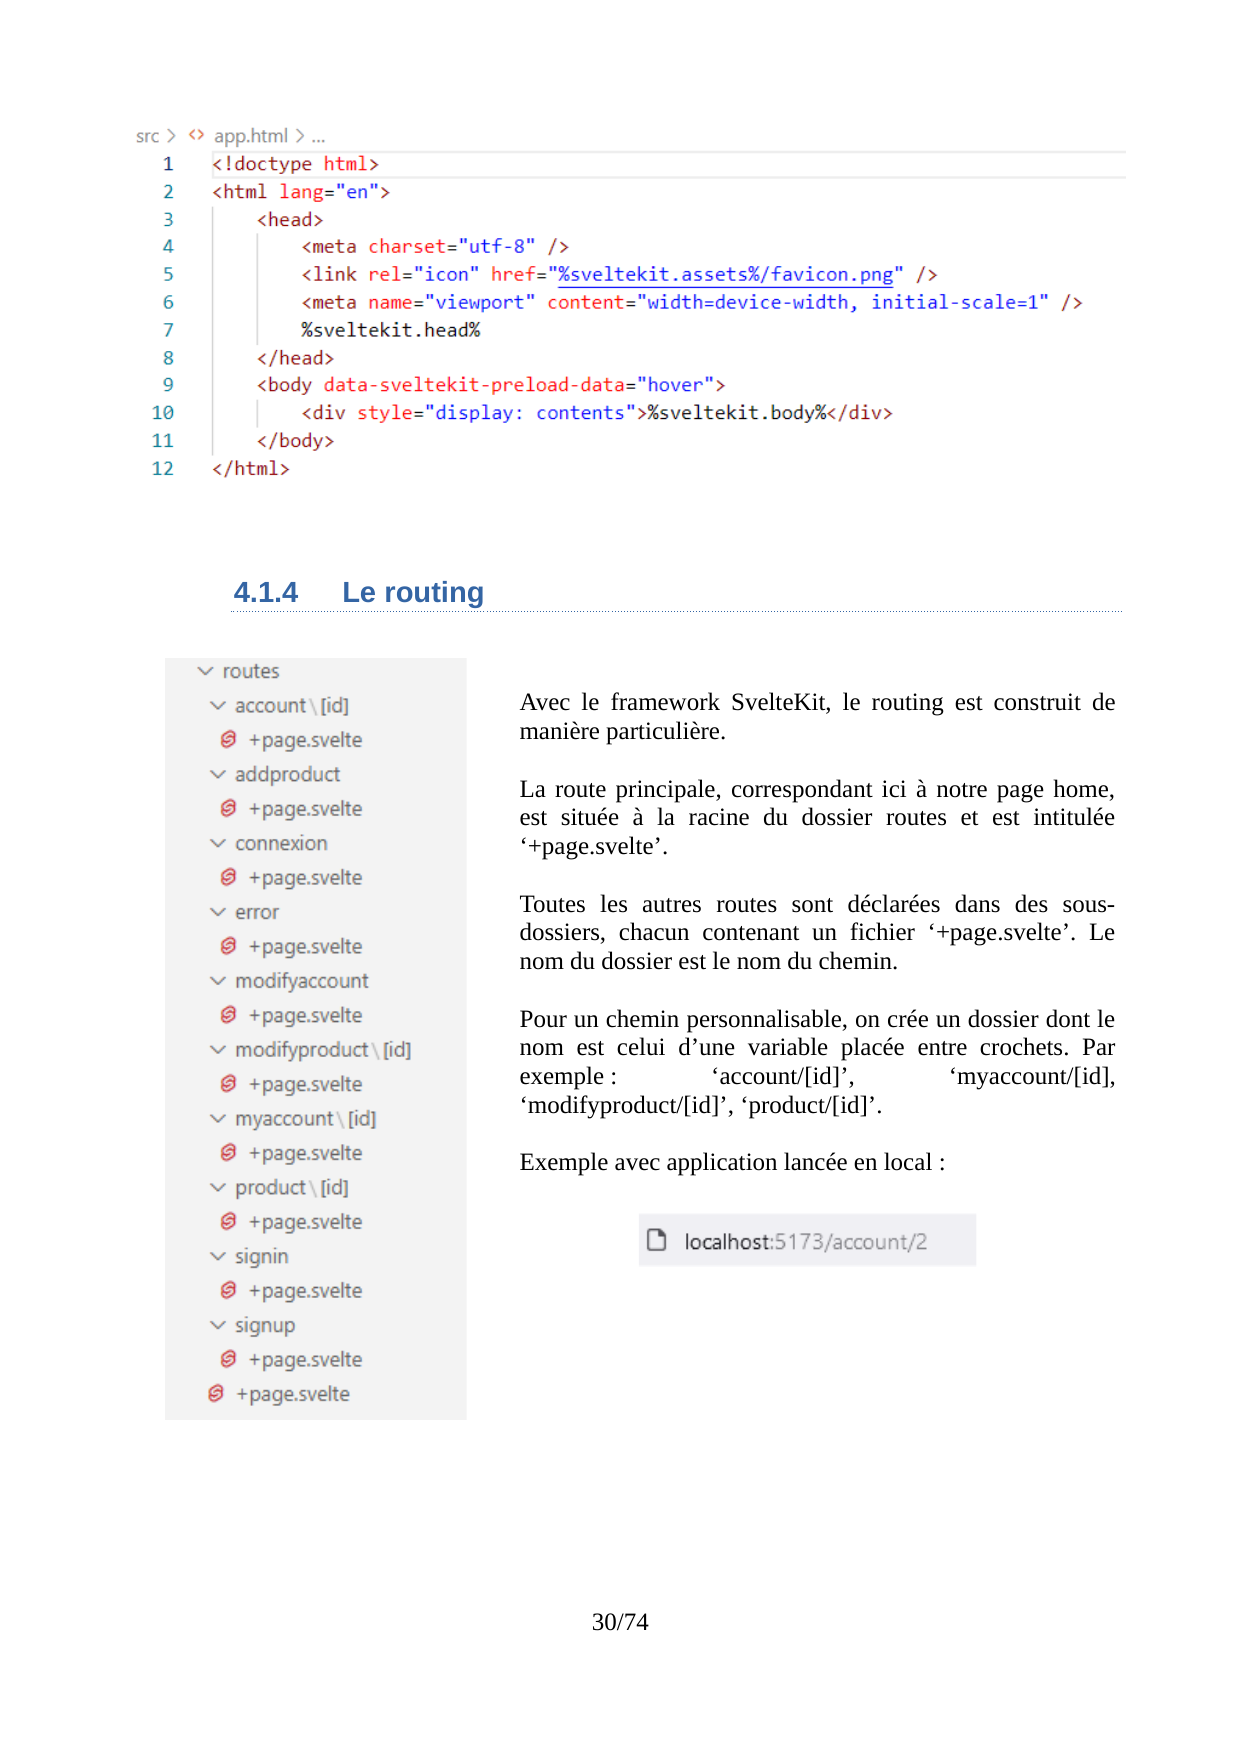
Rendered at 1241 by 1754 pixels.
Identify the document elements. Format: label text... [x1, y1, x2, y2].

picture [114, 123, 1126, 486]
subtitle Le routing [231, 572, 1122, 612]
table_header Avec le framework SvelteKit, le routing est construit de manière particulière. La route principale, correspondant ici à notre page home, est située à la racine du dossier routes et est intitulée ‘+page.svelte’. Toutes les autres routes sont déclarées dans des sous-dossiers, chacun contenant un fichier ‘+page.svelte’. Le nom du dossier est le nom du chemin. Pour un chemin personnalisable, on crée un dossier dont le nom est celui d’une variable placée entre crochets. Par exemple : ‘account/[id]’, ‘myaccount/[id], ‘modifyproduct/[id]’, ‘product/[id]’. Exemple avec application lancée en local : [514, 653, 1122, 1512]
table_header [118, 653, 513, 1512]
table_cell [118, 118, 1122, 123]
picture [165, 658, 467, 1420]
table_cell [118, 486, 1122, 520]
picture [638, 1213, 977, 1267]
